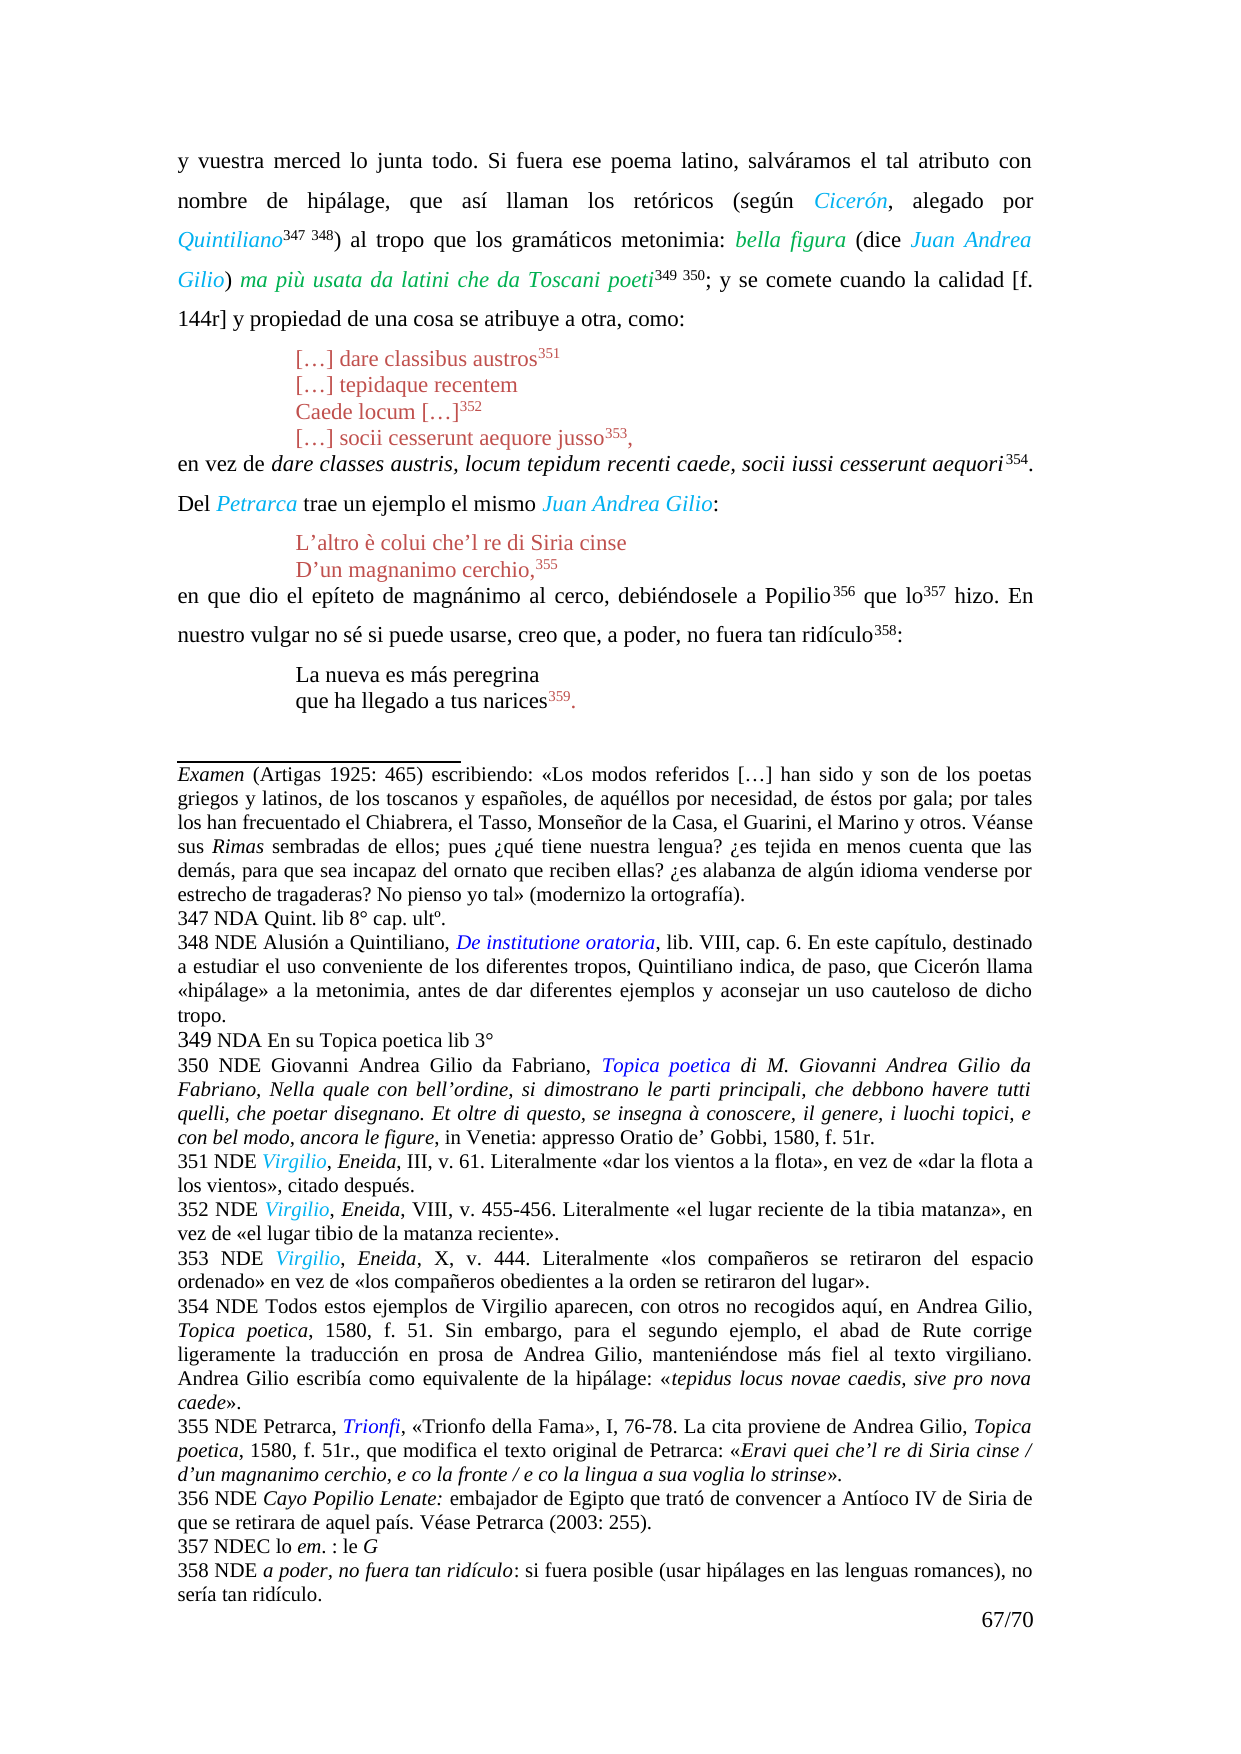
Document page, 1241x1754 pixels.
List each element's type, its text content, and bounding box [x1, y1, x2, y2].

text NDE Virgilio, Eneida, VIII, v. 455-456. Literalmente «el lugar reciente de la tibia matanza», en vez de «el lugar tibio de la matanza reciente». [177, 1197, 1034, 1245]
text NDE Giovanni Andrea Gilio da Fabriano, Topica poetica di M. Giovanni Andrea Gilio da Fabriano, Nella quale con bell’ordine, si dimostrano le parti principali, che debbono havere tutti quelli, che poetar disegnano. Et oltre di questo, se insegna à conoscere, il genere, i luochi topici, e con bel modo, ancora le figure, in Venetia: appresso Oratio de’ Gobbi, 1580, f. 51r. [177, 1053, 1034, 1149]
text NDA Quint. lib 8° cap. ultº. [177, 906, 1034, 930]
text D’un magnanimo cerchio, [295, 556, 1034, 582]
text L’altro è colui che’l re di Siria cinse [295, 529, 1034, 556]
text NDE Cayo Popilio Lenate: embajador de Egipto que trató de convencer a Antíoco IV de Siria de que se retirara de aquel país. Véase Petrarca (2003: 255). [177, 1486, 1034, 1534]
text NDE Alusión a Quintiliano, De institutione oratoria, lib. VIII, cap. 6. En este capítulo, destinado a estudiar el uso conveniente de los diferentes tropos, Quintiliano indica, de paso, que Cicerón llama «hipálage» a la metonimia, antes de dar diferentes ejemplos y aconsejar un uso cauteloso de dicho tropo. [177, 930, 1034, 1027]
text en vez de dare classes austris, locum tepidum recenti caede, socii iussi cesserunt aequori. Del Petrarca trae un ejemplo el mismo Juan Andrea Gilio: [177, 450, 1034, 516]
text NDA En su Topica poetica lib 3° [177, 1027, 1034, 1053]
text en que dio el epíteto de magnánimo al cerco, debiéndosele a Popilio que lo hizo. En nuestro vulgar no sé si puede usarse, creo que, a poder, no fuera tan ridículo: [177, 582, 1034, 648]
text Caede locum […] [295, 398, 1034, 424]
text […] tepidaque recentem [295, 371, 1034, 398]
text NDE Virgilio, Eneida, III, v. 61. Literalmente «dar los vientos a la flota», en vez de «dar la flota a los vientos», citado después. [177, 1149, 1034, 1197]
text […] dare classibus austros [295, 345, 1034, 371]
text y vuestra merced lo junta todo. Si fuera ese poema latino, salváramos el tal atributo con nombre de hipálage, que así llaman los retóricos (según Cicerón, alegado por Quintiliano ) al tropo que los gramáticos metonimia: bella figura (dice Juan Andrea Gilio) ma più usata da latini che da Toscani poeti ; y se comete cuando la calidad [f. 144r] y propiedad de una cosa se atribuye a otra, como: [177, 148, 1034, 332]
text NDE Todos estos ejemplos de Virgilio aparecen, con otros no recogidos aquí, en Andrea Gilio, Topica poetica, 1580, f. 51. Sin embargo, para el segundo ejemplo, el abad de Rute corrige ligeramente la traducción en prosa de Andrea Gilio, manteniéndose más fiel al texto virgiliano. Andrea Gilio escribía como equivalente de la hipálage: «tepidus locus novae caedis, sive pro nova caede». [177, 1293, 1034, 1414]
text NDE Virgilio, Eneida, X, v. 444. Literalmente «los compañeros se retiraron del espacio ordenado» en vez de «los compañeros obedientes a la orden se retiraron del lugar». [177, 1245, 1034, 1293]
text NDE Petrarca, Trionfi, «Trionfo della Fama», I, 76-78. La cita proviene de Andrea Gilio, Topica poetica, 1580, f. 51r., que modifica el texto original de Petrarca: «Eravi quei che’l re di Siria cinse / d’un magnanimo cerchio, e co la fronte / e co la lingua a sua voglia lo strinse». [177, 1414, 1034, 1486]
text que ha llegado a tus narices. [295, 687, 1034, 714]
text NDE a poder, no fuera tan ridículo: si fuera posible (usar hipálages en las lenguas romances), no sería tan ridículo. [177, 1558, 1034, 1606]
text NDEC lo em. : le G [177, 1534, 1034, 1558]
text La nueva es más peregrina [295, 661, 1034, 687]
text […] socii cesserunt aequore jusso, [295, 424, 1034, 450]
text Examen (Artigas 1925: 465) escribiendo: «Los modos referidos […] han sido y son de los poetas griegos y latinos, de los toscanos y españoles, de aquéllos por necesidad, de éstos por gala; por tales los han frecuentado el Chiabrera, el Tasso, Monseñor de la Casa, el Guarini, el Marino y otros. Véanse sus Rimas sembradas de ellos; pues ¿qué tiene nuestra lengua? ¿es tejida en menos cuenta que las demás, para que sea incapaz del ornato que reciben ellas? ¿es alabanza de algún idioma venderse por estrecho de tragaderas? No pienso yo tal» (modernizo la ortografía). [177, 762, 1034, 906]
